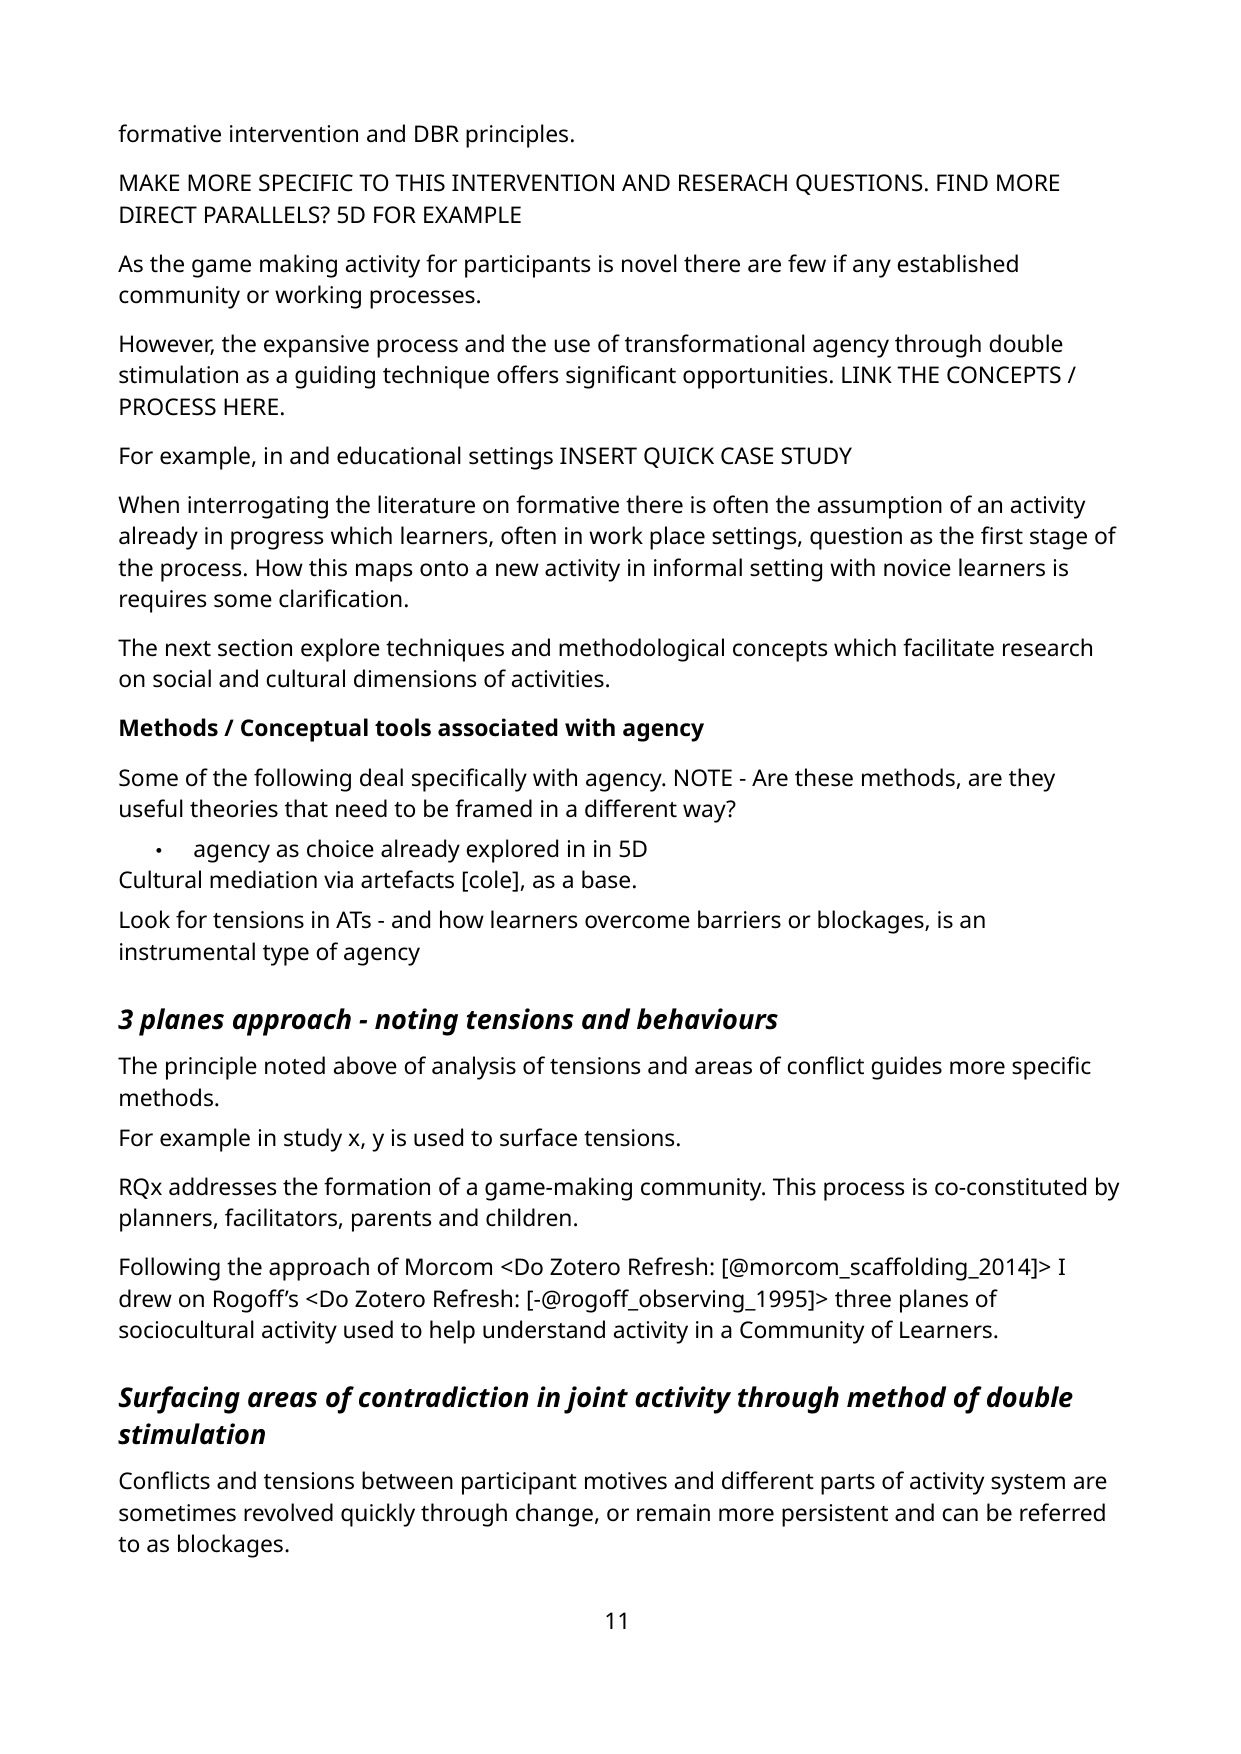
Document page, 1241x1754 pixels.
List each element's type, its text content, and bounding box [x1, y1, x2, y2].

text Some of the following deal specifically with agency. NOTE - Are these methods, are they useful theories that need to be framed in a different way? [118, 761, 1122, 824]
text When interrogating the literature on formative there is often the assumption of an activity already in progress which learners, often in work place settings, question as the first stage of the process. How this maps onto a new activity in informal setting with novice learners is requires some clarification. [118, 489, 1122, 614]
text Look for tensions in ATs - and how learners overcome barriers or blockages, is an instrumental type of agency [118, 904, 1122, 967]
text Methods / Conceptual tools associated with agency [118, 712, 1122, 743]
text For example, in and educational settings INSERT QUICK CASE STUDY [118, 440, 1122, 471]
text Cultural mediation via artefacts [cole], as a base. [118, 864, 1122, 895]
text The next section explore techniques and methodological concepts which facilitate research on social and cultural dimensions of activities. [118, 632, 1122, 694]
text MAKE MORE SPECIFIC TO THIS INTERVENTION AND RESERACH QUESTIONS. FIND MORE DIRECT PARALLELS? 5D FOR EXAMPLE [118, 167, 1122, 230]
text Conflicts and tensions between participant motives and different parts of activity system are sometimes revolved quickly through change, or remain more persistent and can be referred to as blockages. [118, 1465, 1122, 1559]
text Following the approach of Morcom <Do Zotero Refresh: [@morcom_scaffolding_2014]> I drew on Rogoff’s <Do Zotero Refresh: [-@rogoff_observing_1995]> three planes of sociocultural activity used to help understand activity in a Community of Learners. [118, 1251, 1122, 1345]
list agency as choice already explored in in 5D [156, 833, 1122, 864]
subtitle Surfacing areas of contradiction in joint activity through method of double stimulation [118, 1379, 1122, 1453]
subtitle 3 planes approach - noting tensions and behaviours [118, 1001, 1122, 1038]
text formative intervention and DBR principles. [118, 118, 1122, 149]
text As the game making activity for participants is novel there are few if any established community or working processes. [118, 248, 1122, 310]
text For example in study x, y is used to surface tensions. [118, 1122, 1122, 1153]
text The principle noted above of analysis of tensions and areas of conflict guides more specific methods. [118, 1050, 1122, 1113]
text However, the expansive process and the use of transformational agency through double stimulation as a guiding technique offers significant opportunities. LINK THE CONCEPTS / PROCESS HERE. [118, 328, 1122, 422]
text RQx addresses the formation of a game-making community. This process is co-constituted by planners, facilitators, parents and children. [118, 1171, 1122, 1233]
